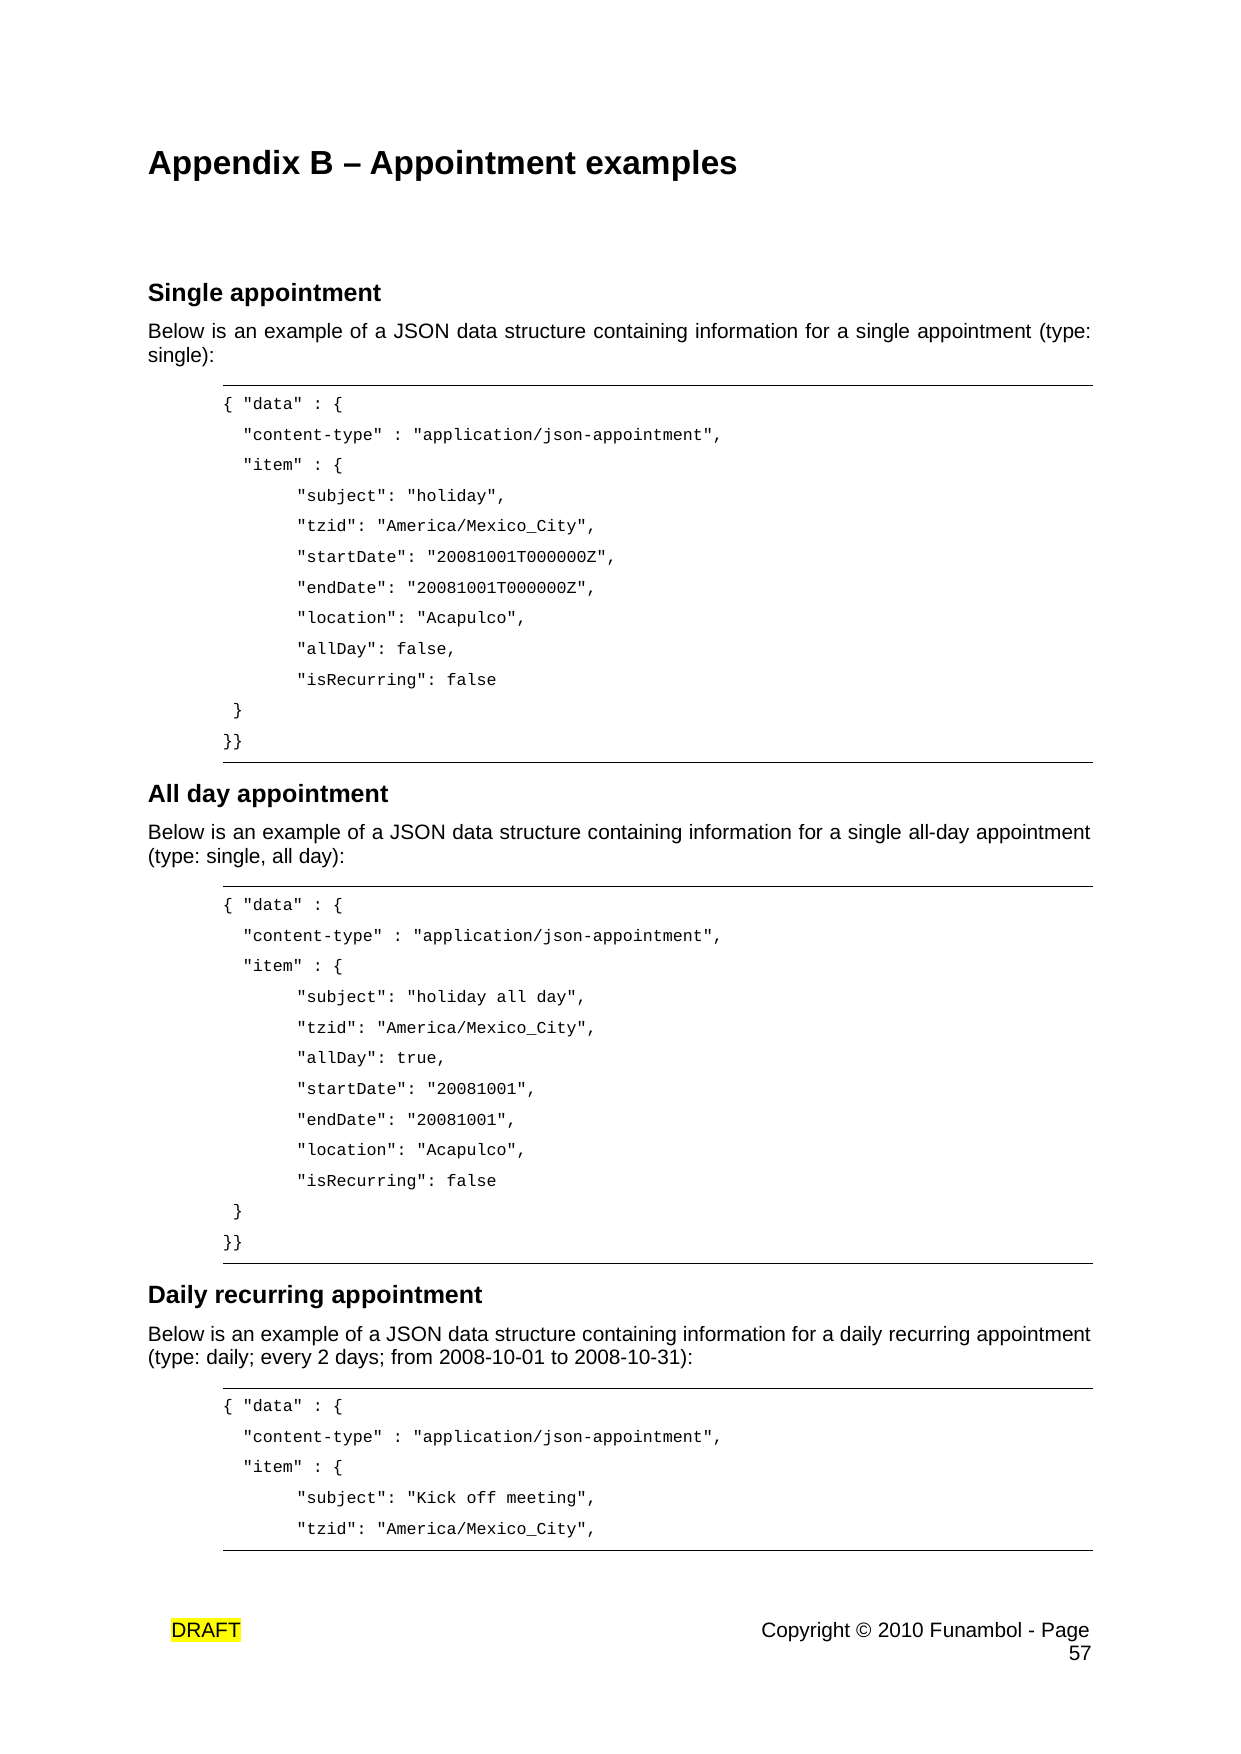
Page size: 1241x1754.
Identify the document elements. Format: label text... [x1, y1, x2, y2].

text "location": "Acapulco", [223, 1131, 1093, 1161]
text Single appointment [148, 279, 1018, 307]
text } [223, 692, 1093, 721]
text { "data" : { [223, 386, 1093, 414]
text }} [223, 722, 1093, 762]
text }} [223, 1223, 1093, 1263]
text Below is an example of a JSON data structure containing information for a daily recurring appointment (type: daily; every 2 days; from 2008-10-01 to 2008-10-31): [148, 1322, 1093, 1369]
text "allDay": true, [223, 1039, 1093, 1069]
subtitle Appendix B – Appointment examples [148, 144, 1093, 181]
text "location": "Acapulco", [223, 600, 1093, 629]
text "isRecurring": false [223, 1162, 1093, 1191]
text "startDate": "20081001T000000Z", [223, 538, 1093, 567]
text "subject": "holiday", [223, 477, 1093, 506]
text "startDate": "20081001", [223, 1070, 1093, 1099]
text { "data" : { [223, 887, 1093, 916]
text Below is an example of a JSON data structure containing information for a single all-day appointment (type: single, all day): [148, 821, 1093, 868]
text "tzid": "America/Mexico_City", [223, 1510, 1093, 1550]
text "allDay": false, [223, 630, 1093, 659]
text "tzid": "America/Mexico_City", [223, 508, 1093, 537]
text All day appointment [148, 780, 1018, 808]
text } [223, 1193, 1093, 1222]
text "item" : { [223, 447, 1093, 476]
text "content-type" : "application/json-appointment", [223, 416, 1093, 445]
text "subject": "Kick off meeting", [223, 1479, 1093, 1508]
text Below is an example of a JSON data structure containing information for a single appointment (type: single): [148, 320, 1093, 367]
text "item" : { [223, 948, 1093, 977]
text { "data" : { [223, 1389, 1093, 1417]
text "isRecurring": false [223, 661, 1093, 690]
text "tzid": "America/Mexico_City", [223, 1009, 1093, 1038]
text "endDate": "20081001T000000Z", [223, 569, 1093, 598]
text "endDate": "20081001", [223, 1101, 1093, 1130]
text "content-type" : "application/json-appointment", [223, 1418, 1093, 1447]
text "item" : { [223, 1449, 1093, 1478]
text "content-type" : "application/json-appointment", [223, 917, 1093, 946]
text "subject": "holiday all day", [223, 978, 1093, 1007]
text Daily recurring appointment [148, 1281, 1018, 1309]
